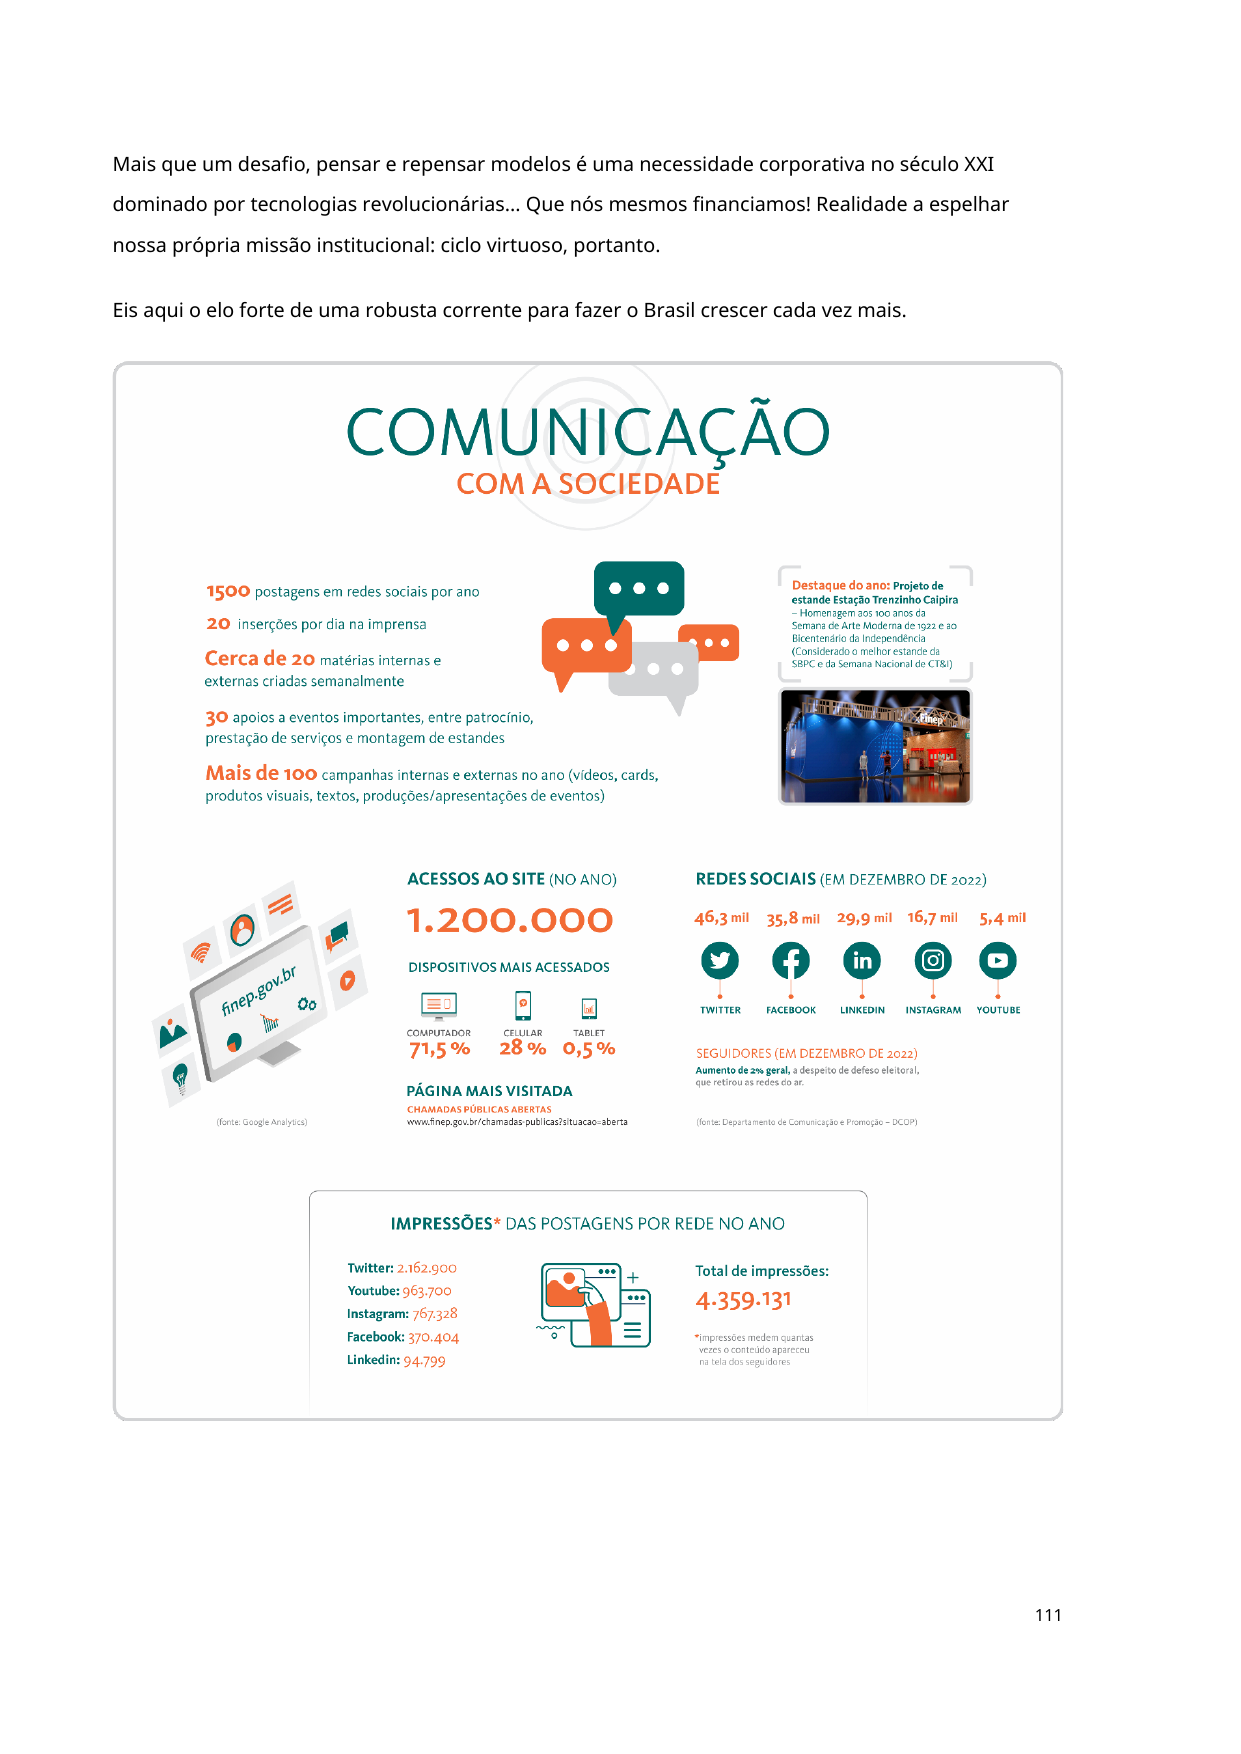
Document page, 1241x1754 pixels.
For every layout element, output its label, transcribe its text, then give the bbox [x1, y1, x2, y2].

text Mais que um desafio, pensar e repensar modelos é uma necessidade corporativa no século XXI dominado por tecnologias revolucionárias... Que nós mesmos financiamos! Realidade a espelhar nossa própria missão institucional: ciclo virtuoso, portanto. [112, 150, 1063, 258]
text Eis aqui o elo forte de uma robusta corrente para fazer o Brasil crescer cada vez mais. [112, 296, 1063, 323]
